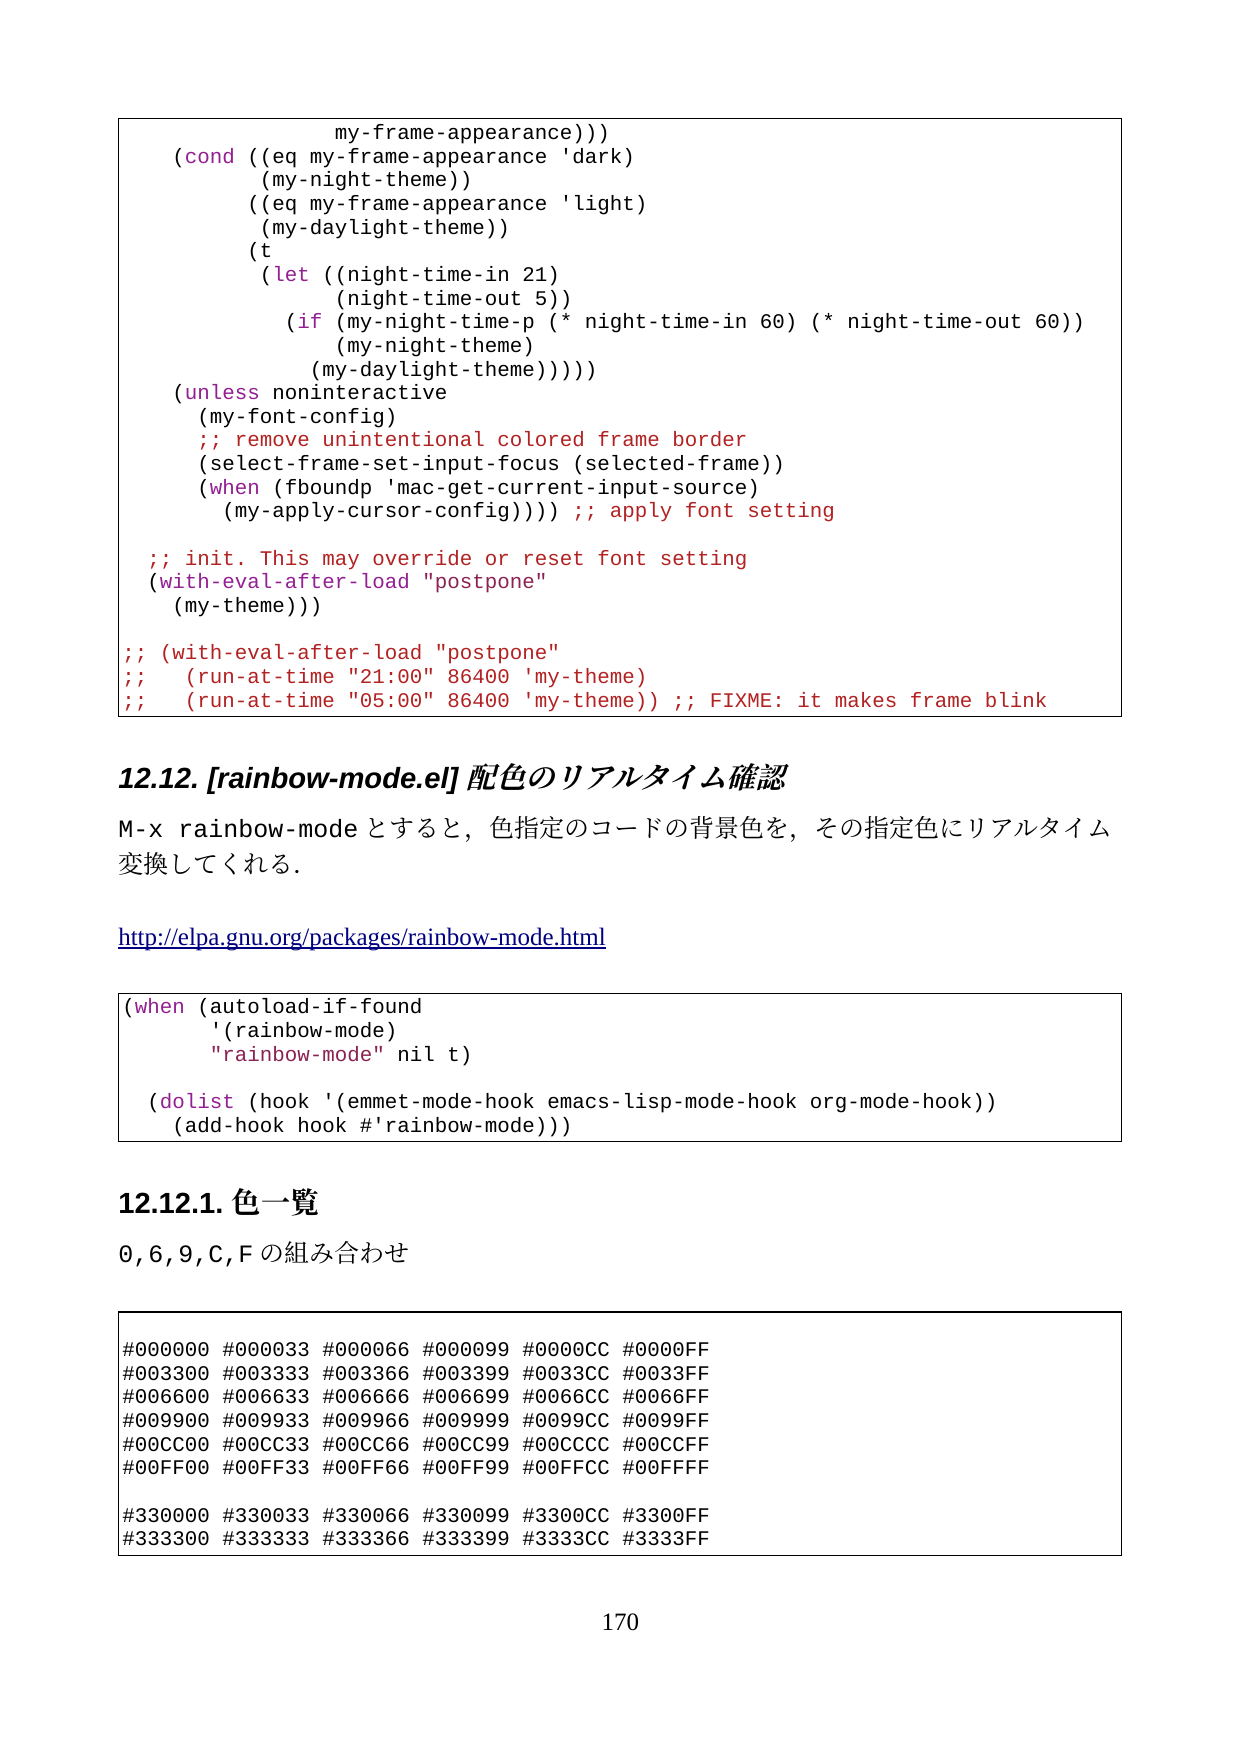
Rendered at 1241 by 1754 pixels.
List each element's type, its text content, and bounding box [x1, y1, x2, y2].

text #000000 #000033 #000066 #000099 #0000CC #0000FF [119, 1335, 1121, 1359]
text (add-hook hook #'rainbow-mode))) [119, 1111, 1121, 1141]
text (select-frame-set-input-focus (selected-frame)) [119, 449, 1121, 473]
text ;; (run-at-time "21:00" 86400 'my-theme) [119, 662, 1121, 686]
text #003300 #003333 #003366 #003399 #0033CC #0033FF [119, 1359, 1121, 1382]
text (night-time-out 5)) [119, 284, 1121, 307]
text #00CC00 #00CC33 #00CC66 #00CC99 #00CCCC #00CCFF [119, 1430, 1121, 1453]
text http://elpa.gnu.org/packages/rainbow-mode.html [118, 922, 1122, 980]
text (my-night-theme)) [119, 165, 1121, 189]
text (when (autoload-if-found [119, 994, 1121, 1016]
text "rainbow-mode" nil t) [119, 1040, 1121, 1063]
text (if (my-night-time-p (* night-time-in 60) (* night-time-out 60)) [119, 307, 1121, 331]
text 0,6,9,C,F の組み合わせ [118, 1234, 1122, 1299]
text #00FF00 #00FF33 #00FF66 #00FF99 #00FFCC #00FFFF [119, 1453, 1121, 1477]
text (my-daylight-theme))))) [119, 354, 1121, 378]
text (dolist (hook '(emmet-mode-hook emacs-lisp-mode-hook org-mode-hook)) [119, 1087, 1121, 1111]
subtitle 色一覧 [118, 1179, 1122, 1221]
text '(rainbow-mode) [119, 1016, 1121, 1040]
text (my-theme))) [119, 591, 1121, 615]
text my-frame-appearance))) [119, 119, 1121, 142]
text M-x rainbow-mode とすると，色指定のコードの背景色を，その指定色にリアルタイム変換してくれる． [118, 809, 1122, 910]
text ;; remove unintentional colored frame border [119, 426, 1121, 449]
text (cond ((eq my-frame-appearance 'dark) [119, 142, 1121, 165]
text #006600 #006633 #006666 #006699 #0066CC #0066FF [119, 1382, 1121, 1406]
text #333300 #333333 #333366 #333399 #3333CC #3333FF [119, 1524, 1121, 1555]
text (my-font-config) [119, 402, 1121, 426]
text ;; (run-at-time "05:00" 86400 'my-theme)) ;; FIXME: it makes frame blink [119, 686, 1121, 716]
text (t [119, 236, 1121, 260]
text (when (fboundp 'mac-get-current-input-source) [119, 473, 1121, 496]
text ((eq my-frame-appearance 'light) [119, 189, 1121, 213]
text (with-eval-after-load "postpone" [119, 567, 1121, 591]
text (unless noninteractive [119, 378, 1121, 402]
text (my-daylight-theme)) [119, 213, 1121, 236]
text #009900 #009933 #009966 #009999 #0099CC #0099FF [119, 1406, 1121, 1430]
text ;; (with-eval-after-load "postpone" [119, 638, 1121, 662]
text (let ((night-time-in 21) [119, 260, 1121, 284]
text (my-night-theme) [119, 331, 1121, 354]
subtitle [rainbow-mode.el] 配色のリアルタイム確認 [118, 754, 1122, 796]
text #330000 #330033 #330066 #330099 #3300CC #3300FF [119, 1501, 1121, 1524]
text (my-apply-cursor-config)))) ;; apply font setting [119, 496, 1121, 520]
text ;; init. This may override or reset font setting [119, 544, 1121, 567]
